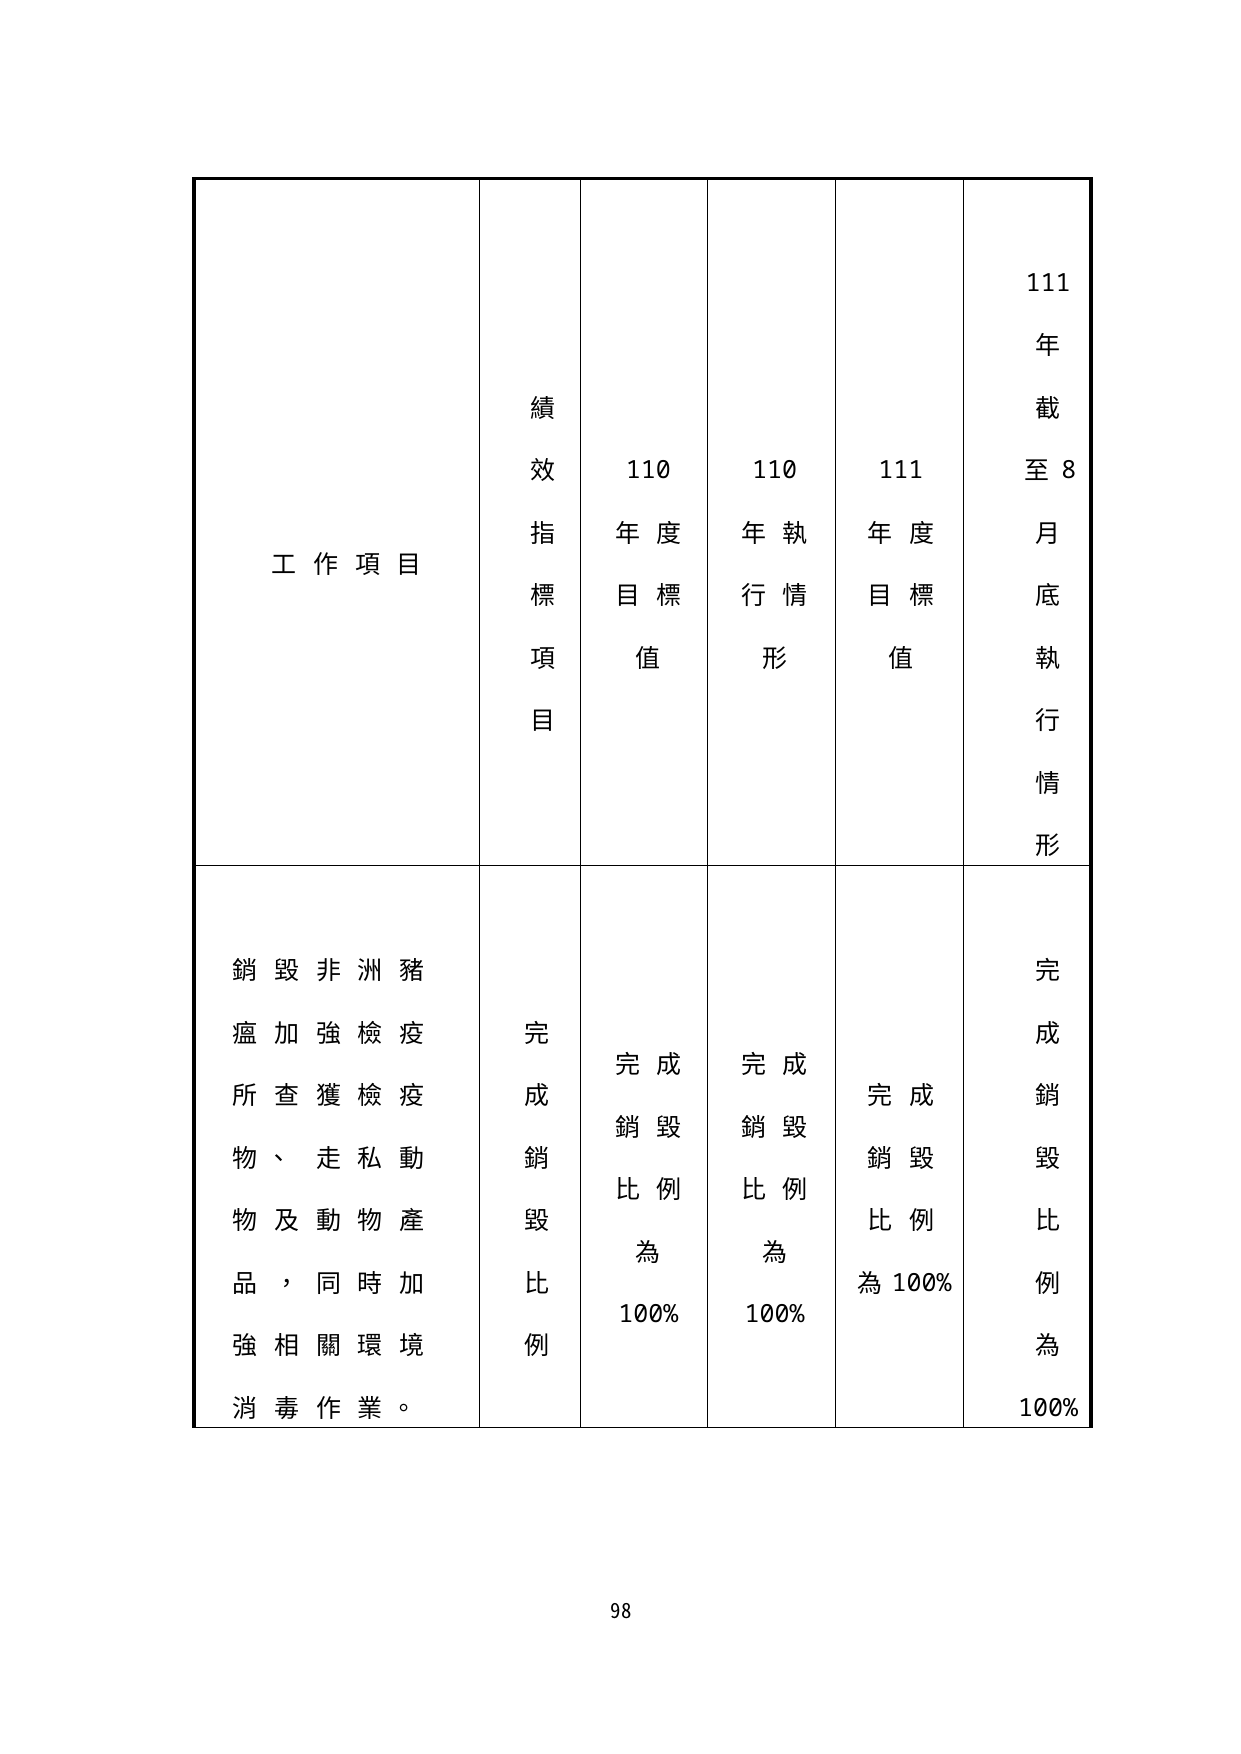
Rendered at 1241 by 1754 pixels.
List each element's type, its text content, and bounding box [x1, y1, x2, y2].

table_cell 完成銷毀比例為100% [836, 866, 963, 1427]
table_cell 完成銷毀比例為100% [581, 866, 707, 1427]
table_header 111年度目標值 [836, 180, 963, 865]
table_header 績效指標項目 [480, 180, 580, 865]
table_cell 完成銷毀比例 [480, 866, 580, 1427]
table_cell 銷毀非洲豬瘟加強檢疫所查獲檢疫物、走私動物及動物產品，同時加強相關環境消毒作業。 [196, 866, 479, 1427]
table_header 110年執行情形 [708, 180, 835, 865]
table_header 110年度目標值 [581, 180, 707, 865]
table_cell 完成銷毀比例為100% [964, 866, 1089, 1427]
table_header 111年截至8月底執行情形 [964, 180, 1089, 865]
table_header 工作項目 [196, 180, 479, 865]
table_cell 完成銷毀比例為100% [708, 866, 835, 1427]
